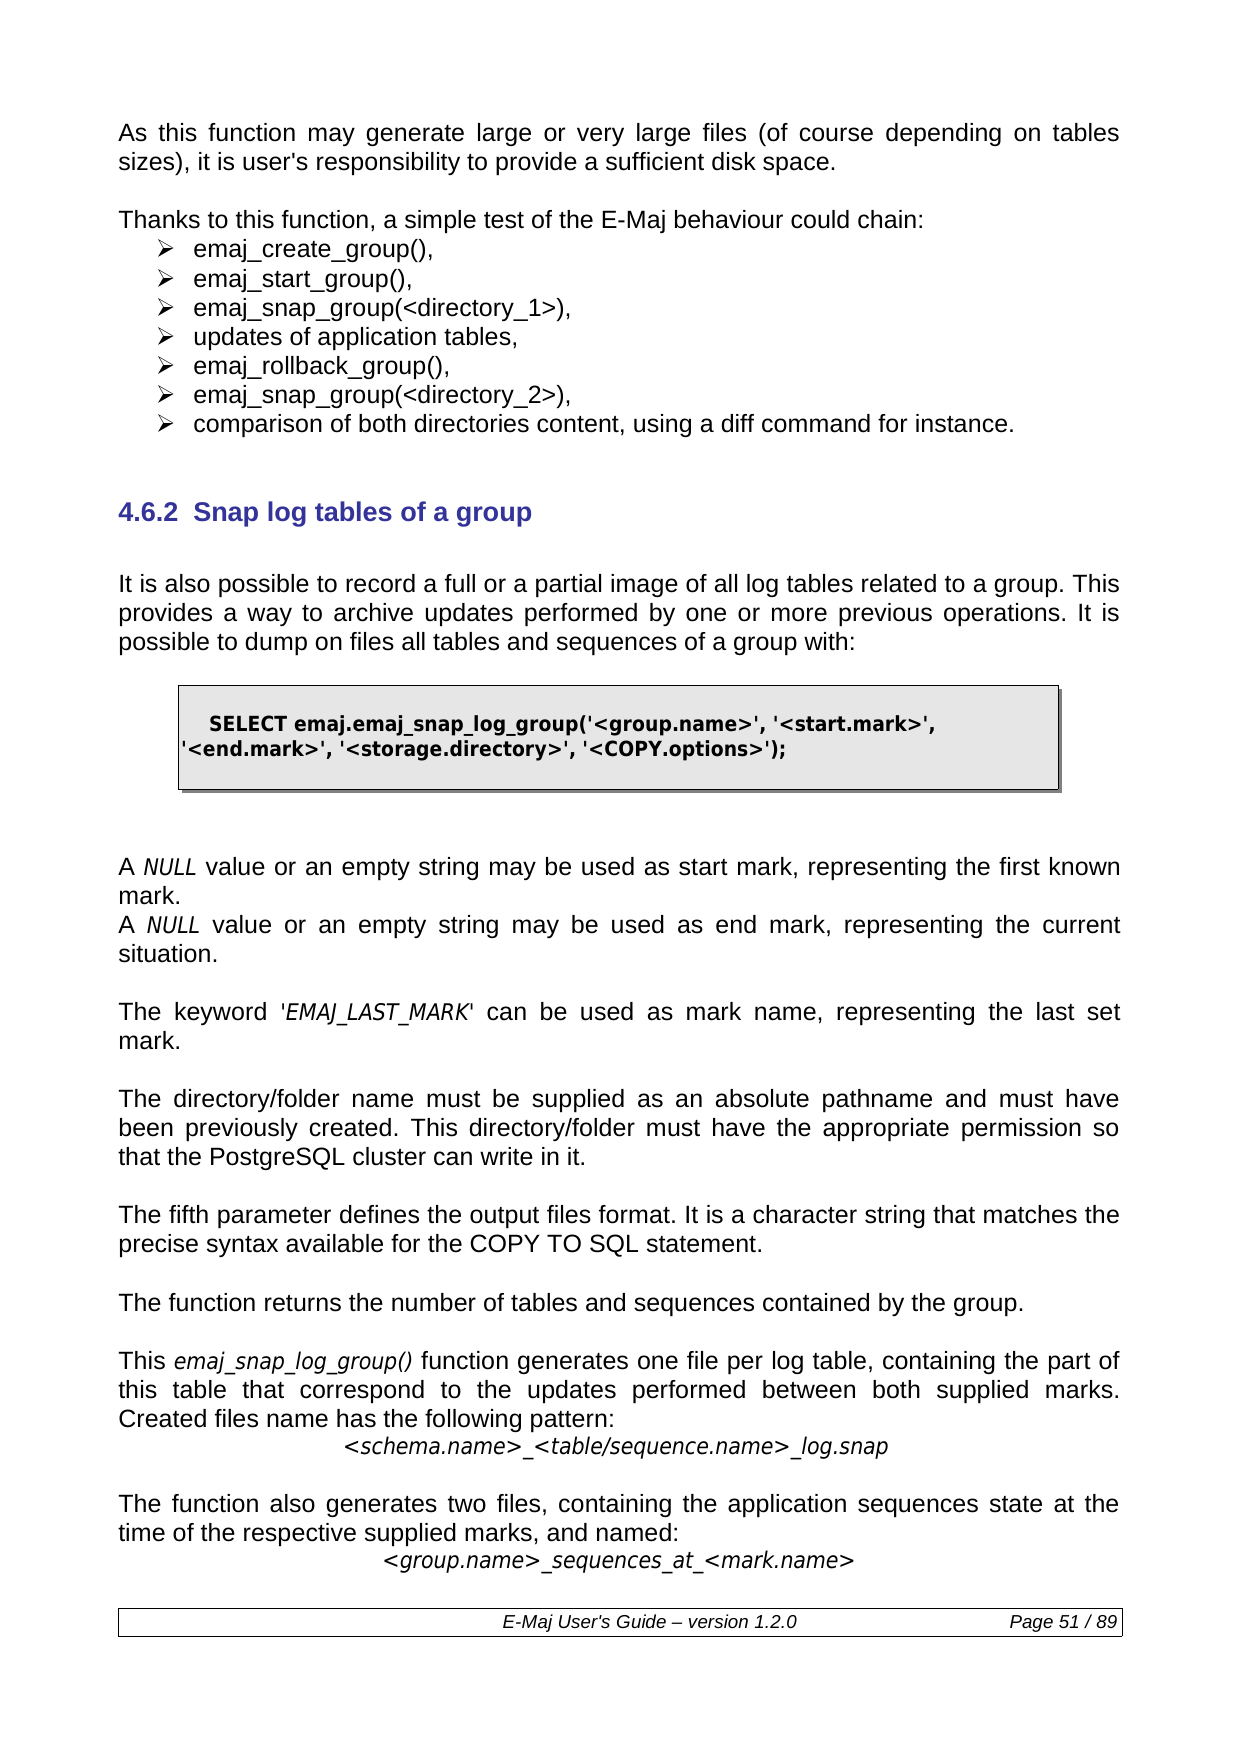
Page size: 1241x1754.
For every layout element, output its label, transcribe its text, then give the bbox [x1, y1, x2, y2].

text It is also possible to record a full or a partial image of all log tables related to a group. This provides a way to archive updates performed by one or more previous operations. It is possible to dump on files all tables and sequences of a group with: [118, 568, 1122, 656]
text As this function may generate large or very large files (of course depending on tables sizes), it is user's responsibility to provide a sufficient disk space. [118, 118, 1122, 176]
text Thanks to this function, a simple test of the E-Maj behaviour could chain: [118, 205, 1122, 234]
list updates of application tables, [156, 322, 1122, 351]
list comparison of both directories content, using a diff command for instance. [156, 409, 1122, 438]
text SELECT emaj.emaj_snap_log_group('<group.name>', '<start.mark>', '<end.mark>', '<storage.directory>', '<COPY.options>'); [179, 709, 1058, 758]
text A NULL value or an empty string may be used as end mark, representing the current situation. [118, 910, 1122, 968]
text The directory/folder name must be supplied as an absolute pathname and must have been previously created. This directory/folder must have the appropriate permission so that the PostgreSQL cluster can write in it. [118, 1084, 1122, 1171]
subtitle Snap log tables of a group [118, 496, 1122, 527]
text The keyword 'EMAJ_LAST_MARK' can be used as mark name, representing the last set mark. [118, 997, 1122, 1055]
text <schema.name>_<table/sequence.name>_log.snap [118, 1433, 1122, 1460]
text The fifth parameter defines the output files format. It is a character string that matches the precise syntax available for the COPY TO SQL statement. [118, 1200, 1122, 1258]
list emaj_snap_group(<directory_2>), [156, 380, 1122, 409]
list emaj_snap_group(<directory_1>), [156, 292, 1122, 322]
text A NULL value or an empty string may be used as start mark, representing the first known mark. [118, 852, 1122, 910]
text The function also generates two files, containing the application sequences state at the time of the respective supplied marks, and named: [118, 1489, 1122, 1547]
list emaj_start_group(), [156, 263, 1122, 292]
list emaj_create_group(), [156, 234, 1122, 263]
text <group.name>_sequences_at_<mark.name> [118, 1547, 1122, 1574]
list emaj_rollback_group(), [156, 351, 1122, 380]
text This emaj_snap_log_group() function generates one file per log table, containing the part of this table that correspond to the updates performed between both supplied marks. Created files name has the following pattern: [118, 1346, 1122, 1433]
text The function returns the number of tables and sequences contained by the group. [118, 1287, 1122, 1317]
